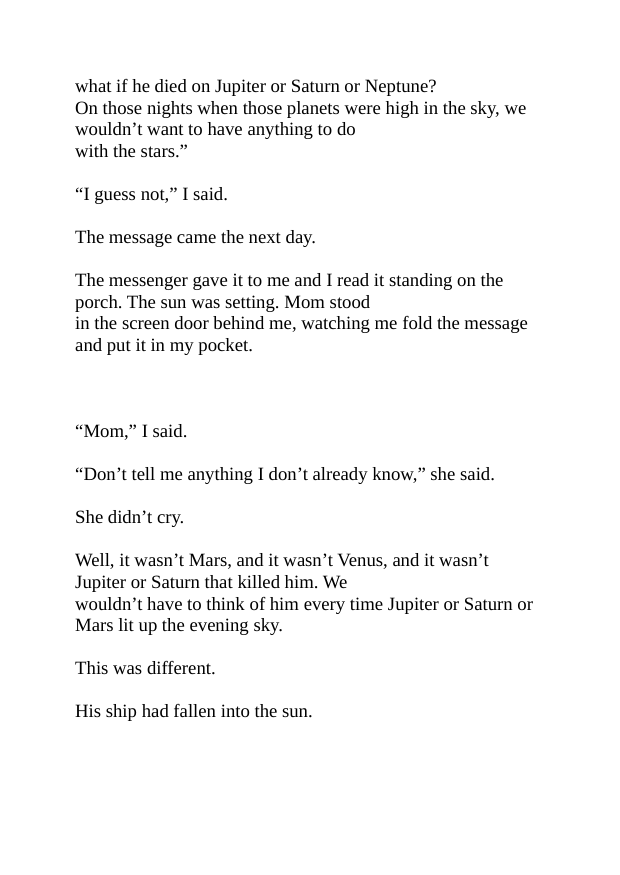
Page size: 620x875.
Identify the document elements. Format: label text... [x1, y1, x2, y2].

text what if he died on Jupiter or Saturn or Neptune? On those nights when those planets were high in the sky, we wouldn’t want to have anything to do with the stars.” “I guess not,” I said. The message came the next day. The messenger gave it to me and I read it standing on the porch. The sun was setting. Mom stood in the screen door behind me, watching me fold the message and put it in my pocket. “Mom,” I said. “Don’t tell me anything I don’t already know,” she said. She didn’t cry. Well, it wasn’t Mars, and it wasn’t Venus, and it wasn’t Jupiter or Saturn that killed him. We wouldn’t have to think of him every time Jupiter or Saturn or Mars lit up the evening sky. This was different. His ship had fallen into the sun. [75, 75, 544, 743]
